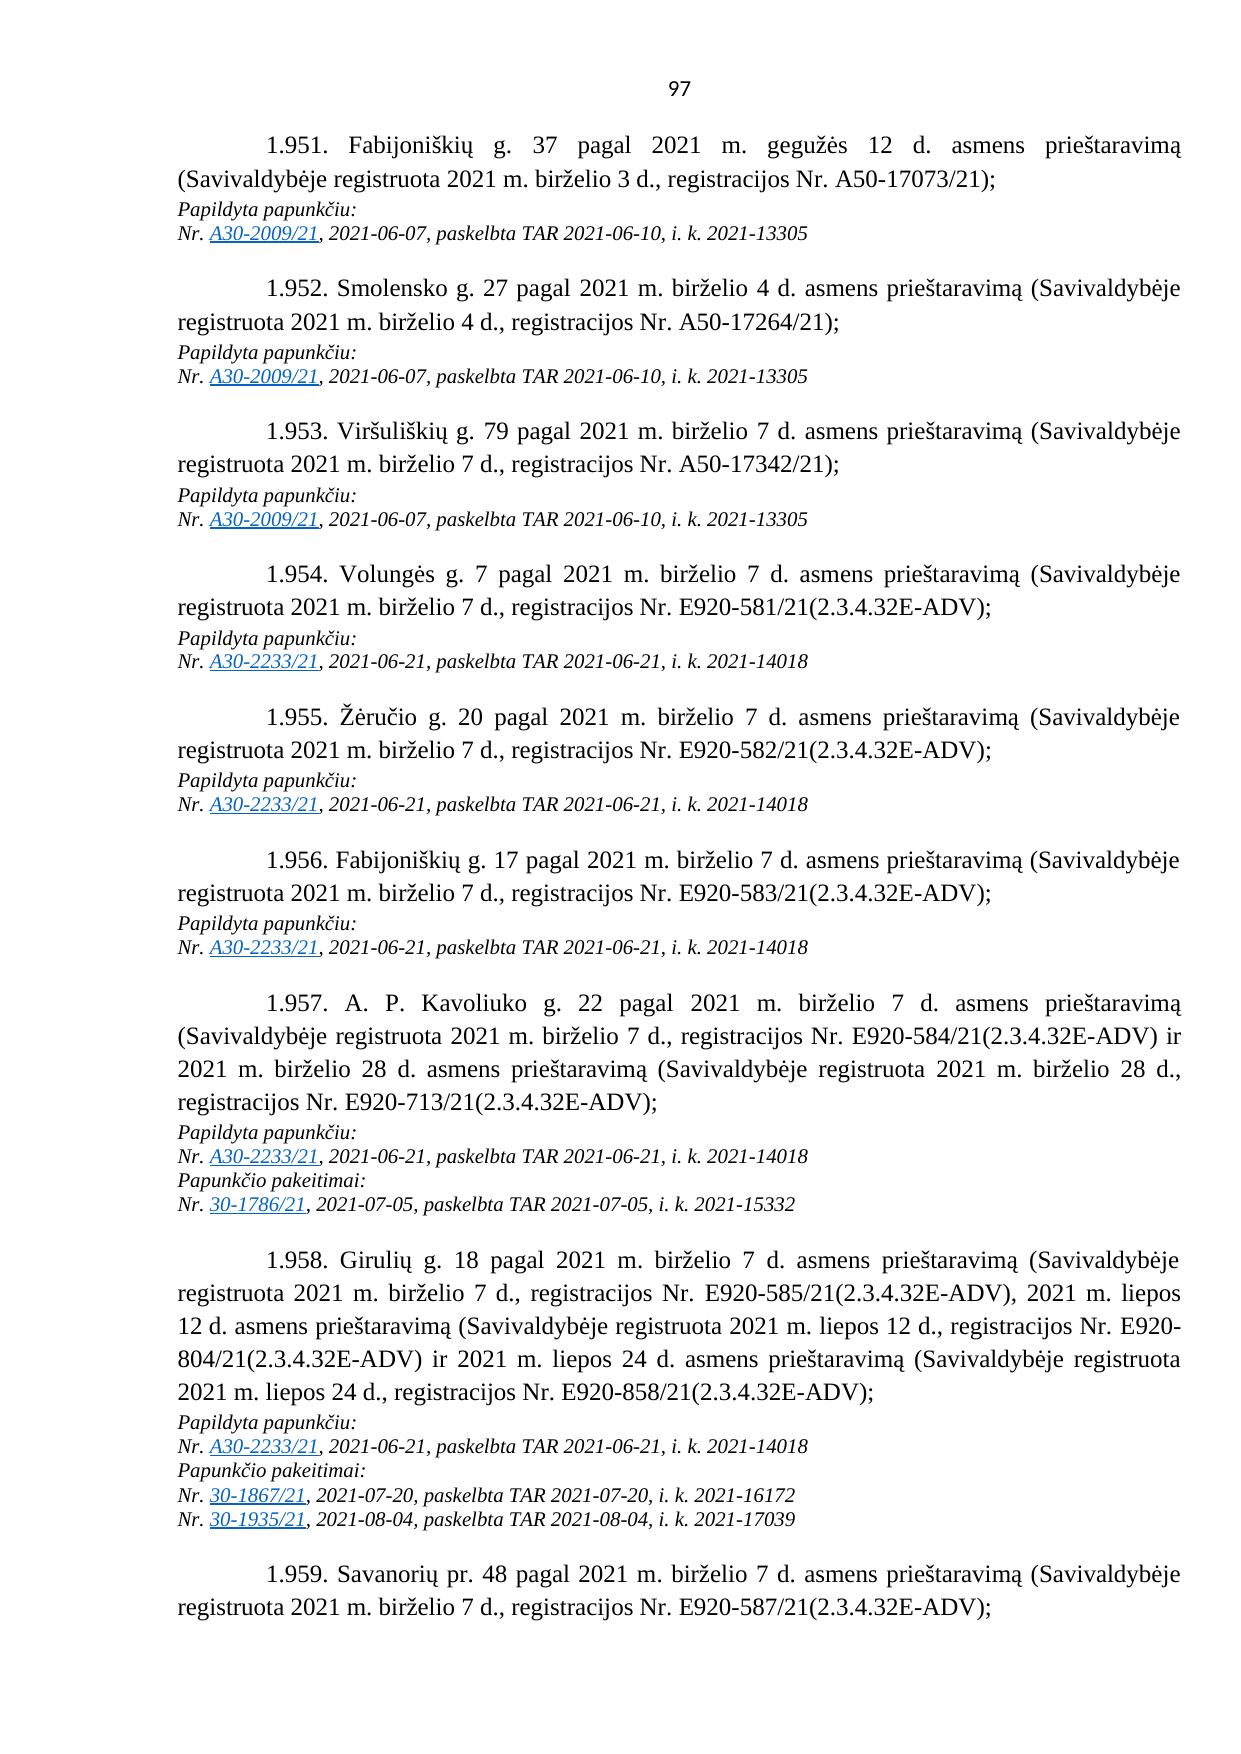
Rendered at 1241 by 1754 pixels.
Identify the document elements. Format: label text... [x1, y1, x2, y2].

text Nr. 30-1867/21, 2021-07-20, paskelbta TAR 2021-07-20, i. k. 2021-16172 [177, 1482, 1181, 1507]
text Nr. A30-2233/21, 2021-06-21, paskelbta TAR 2021-06-21, i. k. 2021-14018 [177, 649, 1181, 673]
text Nr. 30-1935/21, 2021-08-04, paskelbta TAR 2021-08-04, i. k. 2021-17039 [177, 1507, 1181, 1531]
text Papildyta papunkčiu: [177, 1410, 1181, 1434]
text Nr. A30-2233/21, 2021-06-21, paskelbta TAR 2021-06-21, i. k. 2021-14018 [177, 792, 1181, 816]
text 1.956. Fabijoniškių g. 17 pagal 2021 m. birželio 7 d. asmens prieštaravimą (Savivaldybėje registruota 2021 m. birželio 7 d., registracijos Nr. E920-583/21(2.3.4.32E-ADV); [177, 845, 1181, 907]
text Papildyta papunkčiu: [177, 197, 1181, 221]
text Nr. A30-2233/21, 2021-06-21, paskelbta TAR 2021-06-21, i. k. 2021-14018 [177, 935, 1181, 959]
text Nr. A30-2009/21, 2021-06-07, paskelbta TAR 2021-06-10, i. k. 2021-13305 [177, 364, 1181, 388]
text Papunkčio pakeitimai: [177, 1458, 1181, 1482]
text 1.958. Girulių g. 18 pagal 2021 m. birželio 7 d. asmens prieštaravimą (Savivaldybėje registruota 2021 m. birželio 7 d., registracijos Nr. E920-585/21(2.3.4.32E-ADV), 2021 m. liepos 12 d. asmens prieštaravimą (Savivaldybėje registruota 2021 m. liepos 12 d., registracijos Nr. E920-804/21(2.3.4.32E-ADV) ir 2021 m. liepos 24 d. asmens prieštaravimą (Savivaldybėje registruota 2021 m. liepos 24 d., registracijos Nr. E920-858/21(2.3.4.32E-ADV); [177, 1245, 1181, 1406]
text Nr. A30-2233/21, 2021-06-21, paskelbta TAR 2021-06-21, i. k. 2021-14018 [177, 1144, 1181, 1168]
text Nr. A30-2009/21, 2021-06-07, paskelbta TAR 2021-06-10, i. k. 2021-13305 [177, 507, 1181, 531]
text Papildyta papunkčiu: [177, 768, 1181, 792]
text Papildyta papunkčiu: [177, 339, 1181, 364]
text Nr. 30-1786/21, 2021-07-05, paskelbta TAR 2021-07-05, i. k. 2021-15332 [177, 1192, 1181, 1216]
text 1.953. Viršuliškių g. 79 pagal 2021 m. birželio 7 d. asmens prieštaravimą (Savivaldybėje registruota 2021 m. birželio 7 d., registracijos Nr. A50-17342/21); [177, 416, 1181, 478]
text Papunkčio pakeitimai: [177, 1168, 1181, 1192]
text 1.959. Savanorių pr. 48 pagal 2021 m. birželio 7 d. asmens prieštaravimą (Savivaldybėje registruota 2021 m. birželio 7 d., registracijos Nr. E920-587/21(2.3.4.32E-ADV); [177, 1559, 1181, 1621]
text 1.951. Fabijoniškių g. 37 pagal 2021 m. gegužės 12 d. asmens prieštaravimą (Savivaldybėje registruota 2021 m. birželio 3 d., registracijos Nr. A50-17073/21); [177, 131, 1181, 192]
text Nr. A30-2009/21, 2021-06-07, paskelbta TAR 2021-06-10, i. k. 2021-13305 [177, 221, 1181, 245]
text Nr. A30-2233/21, 2021-06-21, paskelbta TAR 2021-06-21, i. k. 2021-14018 [177, 1434, 1181, 1458]
text Papildyta papunkčiu: [177, 911, 1181, 935]
text 1.952. Smolensko g. 27 pagal 2021 m. birželio 4 d. asmens prieštaravimą (Savivaldybėje registruota 2021 m. birželio 4 d., registracijos Nr. A50-17264/21); [177, 273, 1181, 335]
text Papildyta papunkčiu: [177, 1120, 1181, 1144]
text Papildyta papunkčiu: [177, 625, 1181, 649]
text Papildyta papunkčiu: [177, 482, 1181, 507]
text 1.957. A. P. Kavoliuko g. 22 pagal 2021 m. birželio 7 d. asmens prieštaravimą (Savivaldybėje registruota 2021 m. birželio 7 d., registracijos Nr. E920-584/21(2.3.4.32E-ADV) ir 2021 m. birželio 28 d. asmens prieštaravimą (Savivaldybėje registruota 2021 m. birželio 28 d., registracijos Nr. E920-713/21(2.3.4.32E-ADV); [177, 988, 1181, 1116]
text 1.955. Žėručio g. 20 pagal 2021 m. birželio 7 d. asmens prieštaravimą (Savivaldybėje registruota 2021 m. birželio 7 d., registracijos Nr. E920-582/21(2.3.4.32E-ADV); [177, 702, 1181, 764]
text 1.954. Volungės g. 7 pagal 2021 m. birželio 7 d. asmens prieštaravimą (Savivaldybėje registruota 2021 m. birželio 7 d., registracijos Nr. E920-581/21(2.3.4.32E-ADV); [177, 559, 1181, 621]
